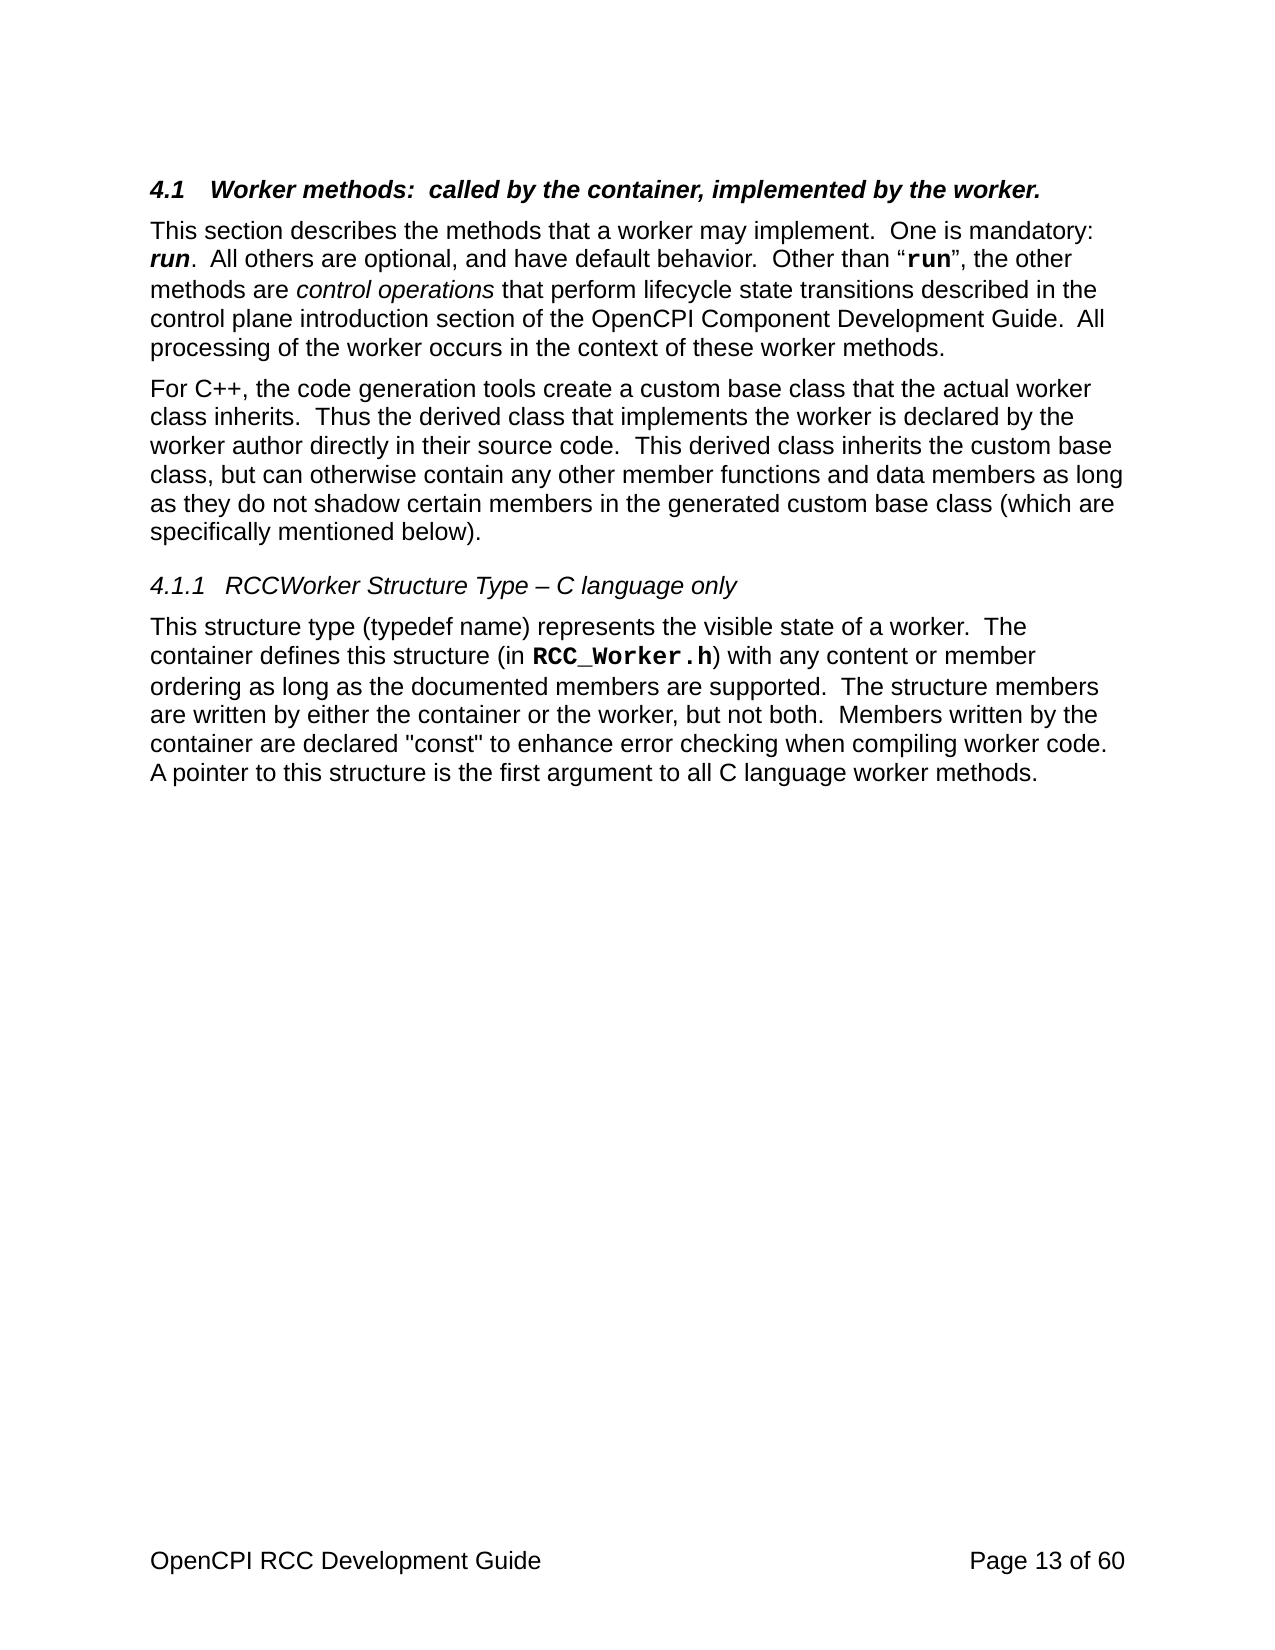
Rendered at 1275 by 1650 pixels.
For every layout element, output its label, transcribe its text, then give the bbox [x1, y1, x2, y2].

subtitle Worker methods: called by the container, implemented by the worker. [150, 175, 1125, 204]
subtitle RCCWorker Structure Type – C language only [150, 571, 1125, 600]
text This section describes the methods that a worker may implement. One is mandatory: run. All others are optional, and have default behavior. Other than “run”, the other methods are control operations that perform lifecycle state transitions described in the control plane introduction section of the OpenCPI Component Development Guide. All processing of the worker occurs in the context of these worker methods. [150, 216, 1125, 362]
text For C++, the code generation tools create a custom base class that the actual worker class inherits. Thus the derived class that implements the worker is declared by the worker author directly in their source code. This derived class inherits the custom base class, but can otherwise contain any other member functions and data members as long as they do not shadow certain members in the generated custom base class (which are specifically mentioned below). [150, 374, 1125, 546]
text This structure type (typedef name) represents the visible state of a worker. The container defines this structure (in RCC_Worker.h) with any content or member ordering as long as the documented members are supported. The structure members are written by either the container or the worker, but not both. Members written by the container are declared "const" to enhance error checking when compiling worker code. A pointer to this structure is the first argument to all C language worker methods. [150, 612, 1125, 787]
